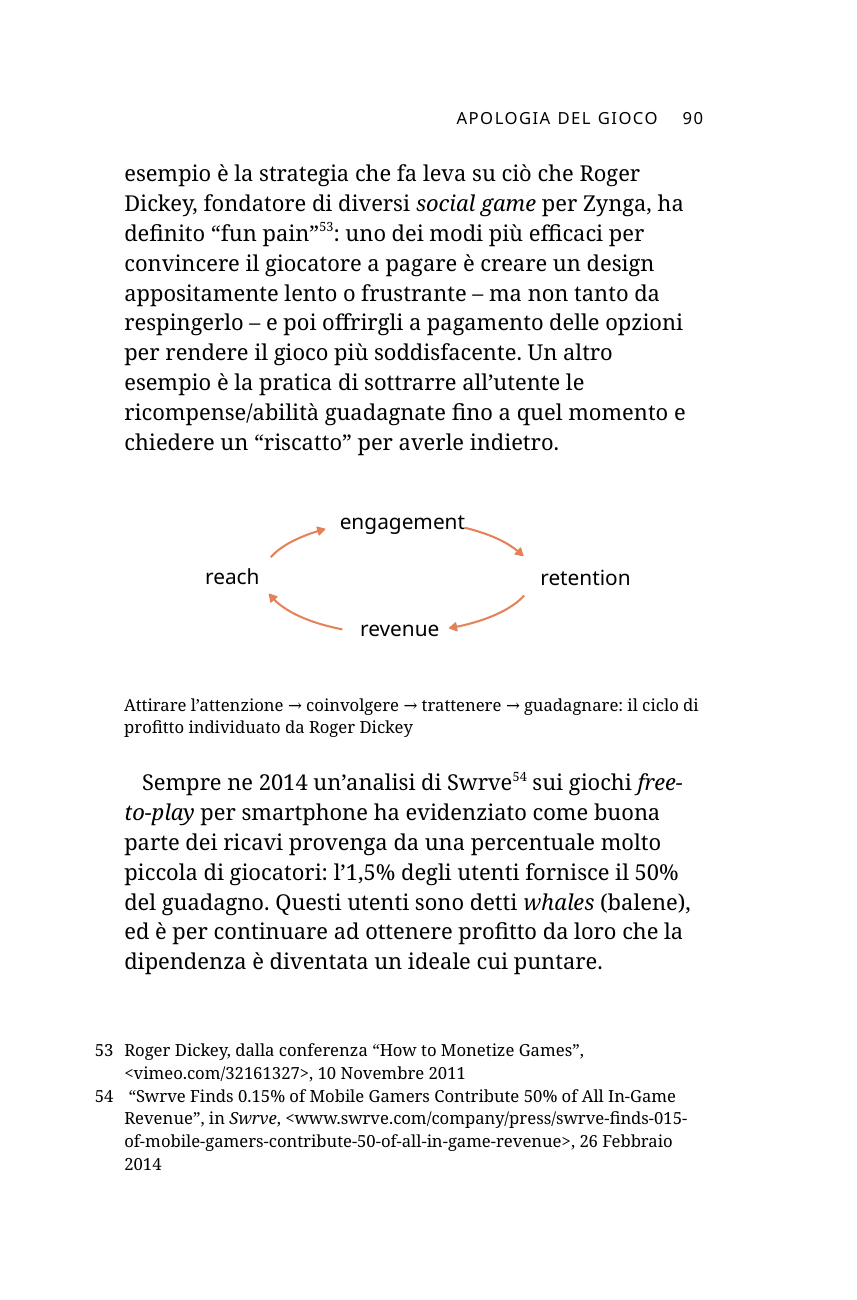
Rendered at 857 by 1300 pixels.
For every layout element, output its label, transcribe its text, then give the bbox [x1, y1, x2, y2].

text “Swrve Finds 0.15% of Mobile Gamers Contribute 50% of All In-Game Revenue”, in Swrve, <www.swrve.com/company/press/swrve-finds-015-of-mobile-gamers-contribute-50-of-all-in-game-revenue>, 26 Febbraio 2014 [94, 1084, 703, 1175]
text Sempre ne 2014 un’analisi di Swrve sui giochi free-to-play per smartphone ha evidenziato come buona parte dei ricavi provenga da una percentuale molto piccola di giocatori: l’1,5% degli utenti fornisce il 50% del guadagno. Questi utenti sono detti whales (balene), ed è per continuare ad ottenere profitto da loro che la dipendenza è diventata un ideale cui puntare. [124, 456, 703, 976]
text Roger Dickey, dalla conferenza “How to Monetize Games”, <vimeo.com/32161327>, 10 Novembre 2011 [94, 1039, 703, 1084]
text esempio è la strategia che fa leva su ciò che Roger Dickey, fondatore di diversi social game per Zynga, ha definito “fun pain”: uno dei modi più efficaci per convincere il giocatore a pagare è creare un design appositamente lento o frustrante – ma non tanto da respingerlo – e poi offrirgli a pagamento delle opzioni per rendere il gioco più soddisfacente. Un altro esempio è la pratica di sottrarre all’utente le ricompense/abilità guadagnate fino a quel momento e chiedere un “riscatto” per averle indietro. [124, 158, 703, 456]
